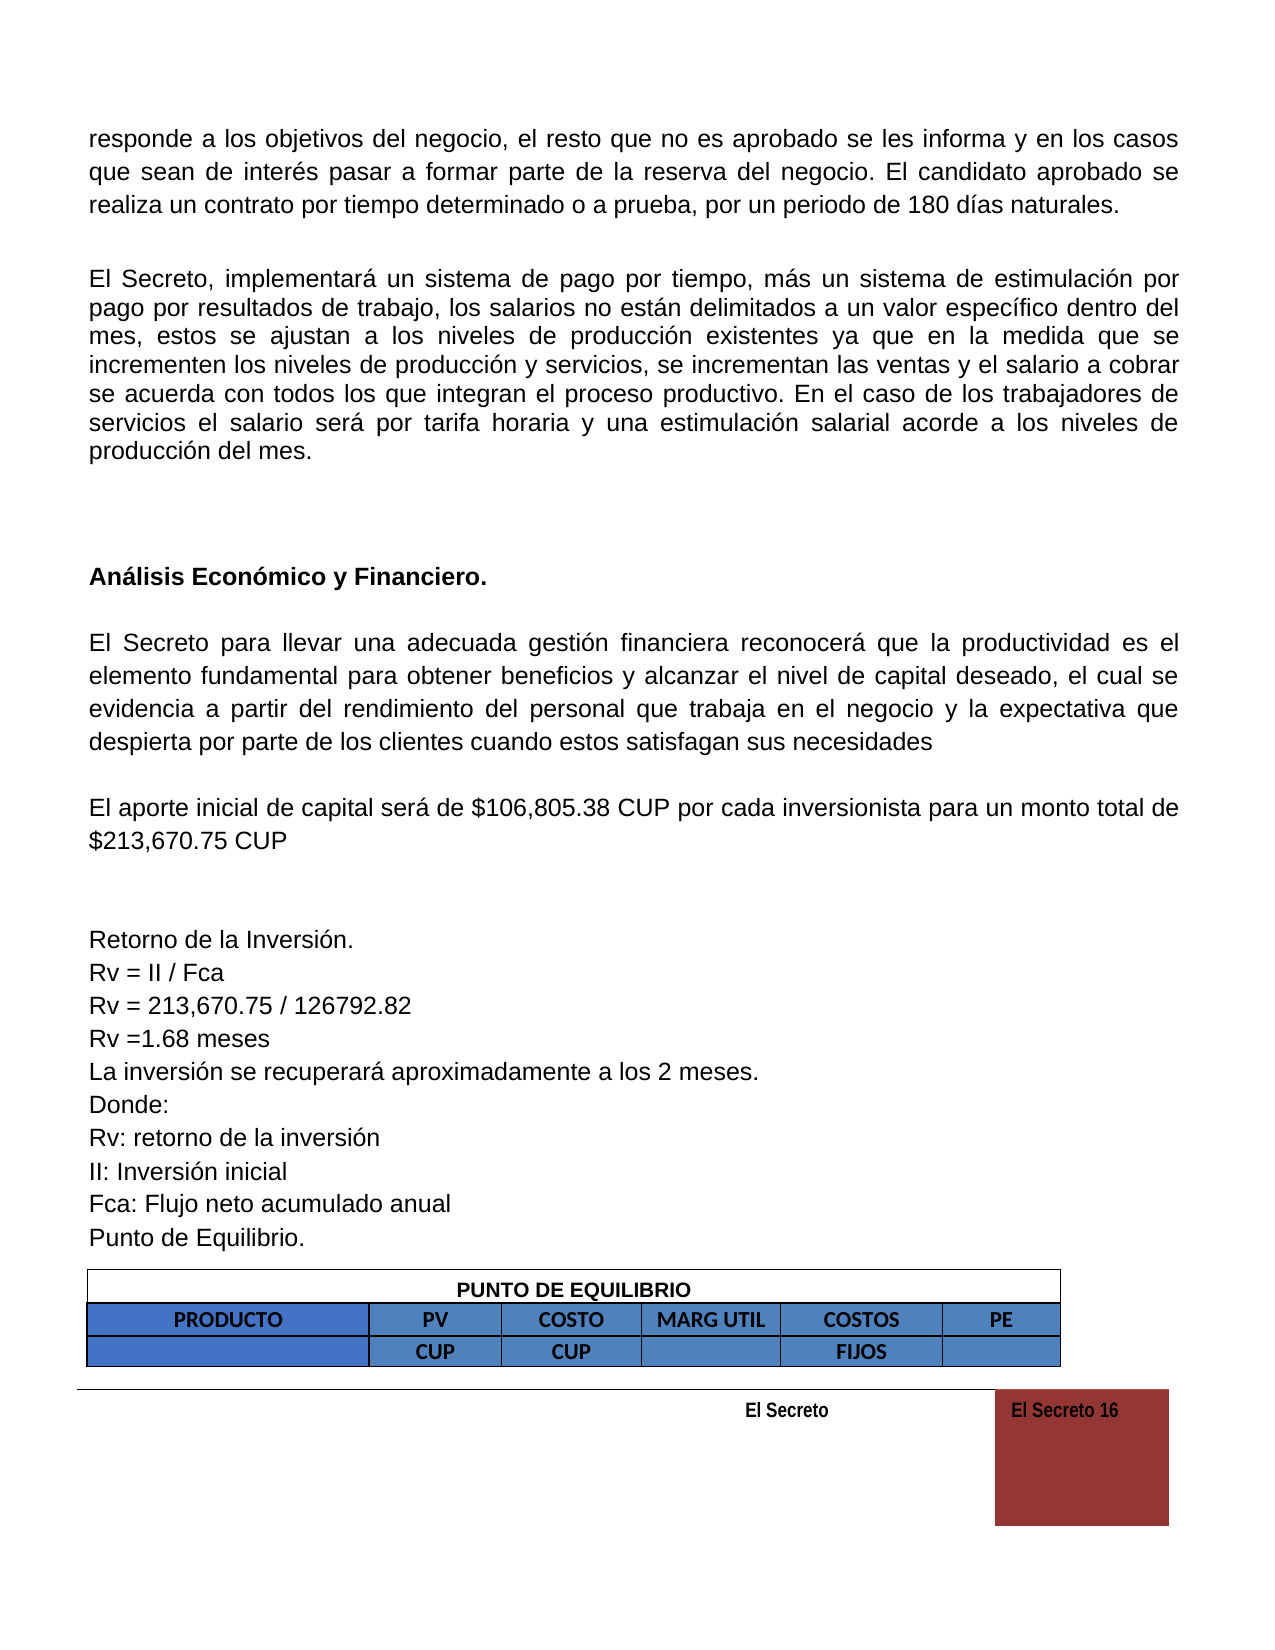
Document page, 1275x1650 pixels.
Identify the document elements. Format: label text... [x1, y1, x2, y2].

text Fca: Flujo neto acumulado anual [89, 1189, 1181, 1218]
text II: Inversión inicial [89, 1156, 1181, 1185]
table_cell PV [370, 1304, 501, 1335]
text La inversión se recuperará aproximadamente a los 2 meses. [89, 1057, 1181, 1086]
text El aporte inicial de capital será de $106,805.38 CUP por cada inversionista para un monto total de $213,670.75 CUP [89, 793, 1181, 855]
table_cell CUP [502, 1337, 641, 1366]
table_cell [642, 1337, 780, 1366]
table_cell PE [943, 1304, 1060, 1335]
table_cell MARG UTIL [642, 1304, 780, 1335]
text Rv: retorno de la inversión [89, 1123, 1181, 1152]
table_cell COSTO [502, 1304, 641, 1335]
text Análisis Económico y Financiero. [89, 562, 1181, 591]
text Rv =1.68 meses [89, 1024, 1181, 1053]
text Rv = II / Fca [89, 958, 1181, 987]
table_cell [943, 1337, 1060, 1366]
text Retorno de la Inversión. [89, 925, 1181, 954]
text Rv = 213,670.75 / 126792.82 [89, 991, 1181, 1020]
text El Secreto, implementará un sistema de pago por tiempo, más un sistema de estimulación por pago por resultados de trabajo, los salarios no están delimitados a un valor específico dentro del mes, estos se ajustan a los niveles de producción existentes ya que en la medida que se incrementen los niveles de producción y servicios, se incrementan las ventas y el salario a cobrar se acuerda con todos los que integran el proceso productivo. En el caso de los trabajadores de servicios el salario será por tarifa horaria y una estimulación salarial acorde a los niveles de producción del mes. [89, 264, 1181, 465]
table_cell FIJOS [781, 1337, 942, 1366]
text Donde: [89, 1090, 1181, 1119]
table_header PUNTO DE EQUILIBRIO [88, 1270, 1060, 1302]
table_cell COSTOS [781, 1304, 942, 1335]
text Punto de Equilibrio. [89, 1222, 1181, 1251]
table_cell PRODUCTO [88, 1304, 368, 1335]
text responde a los objetivos del negocio, el resto que no es aprobado se les informa y en los casos que sean de interés pasar a formar parte de la reserva del negocio. El candidato aprobado se realiza un contrato por tiempo determinado o a prueba, por un periodo de 180 días naturales. [89, 123, 1181, 218]
text El Secreto para llevar una adecuada gestión financiera reconocerá que la productividad es el elemento fundamental para obtener beneficios y alcanzar el nivel de capital deseado, el cual se evidencia a partir del rendimiento del personal que trabaja en el negocio y la expectativa que despierta por parte de los clientes cuando estos satisfagan sus necesidades [89, 628, 1181, 756]
table_cell CUP [370, 1337, 501, 1366]
table_cell [88, 1337, 368, 1366]
